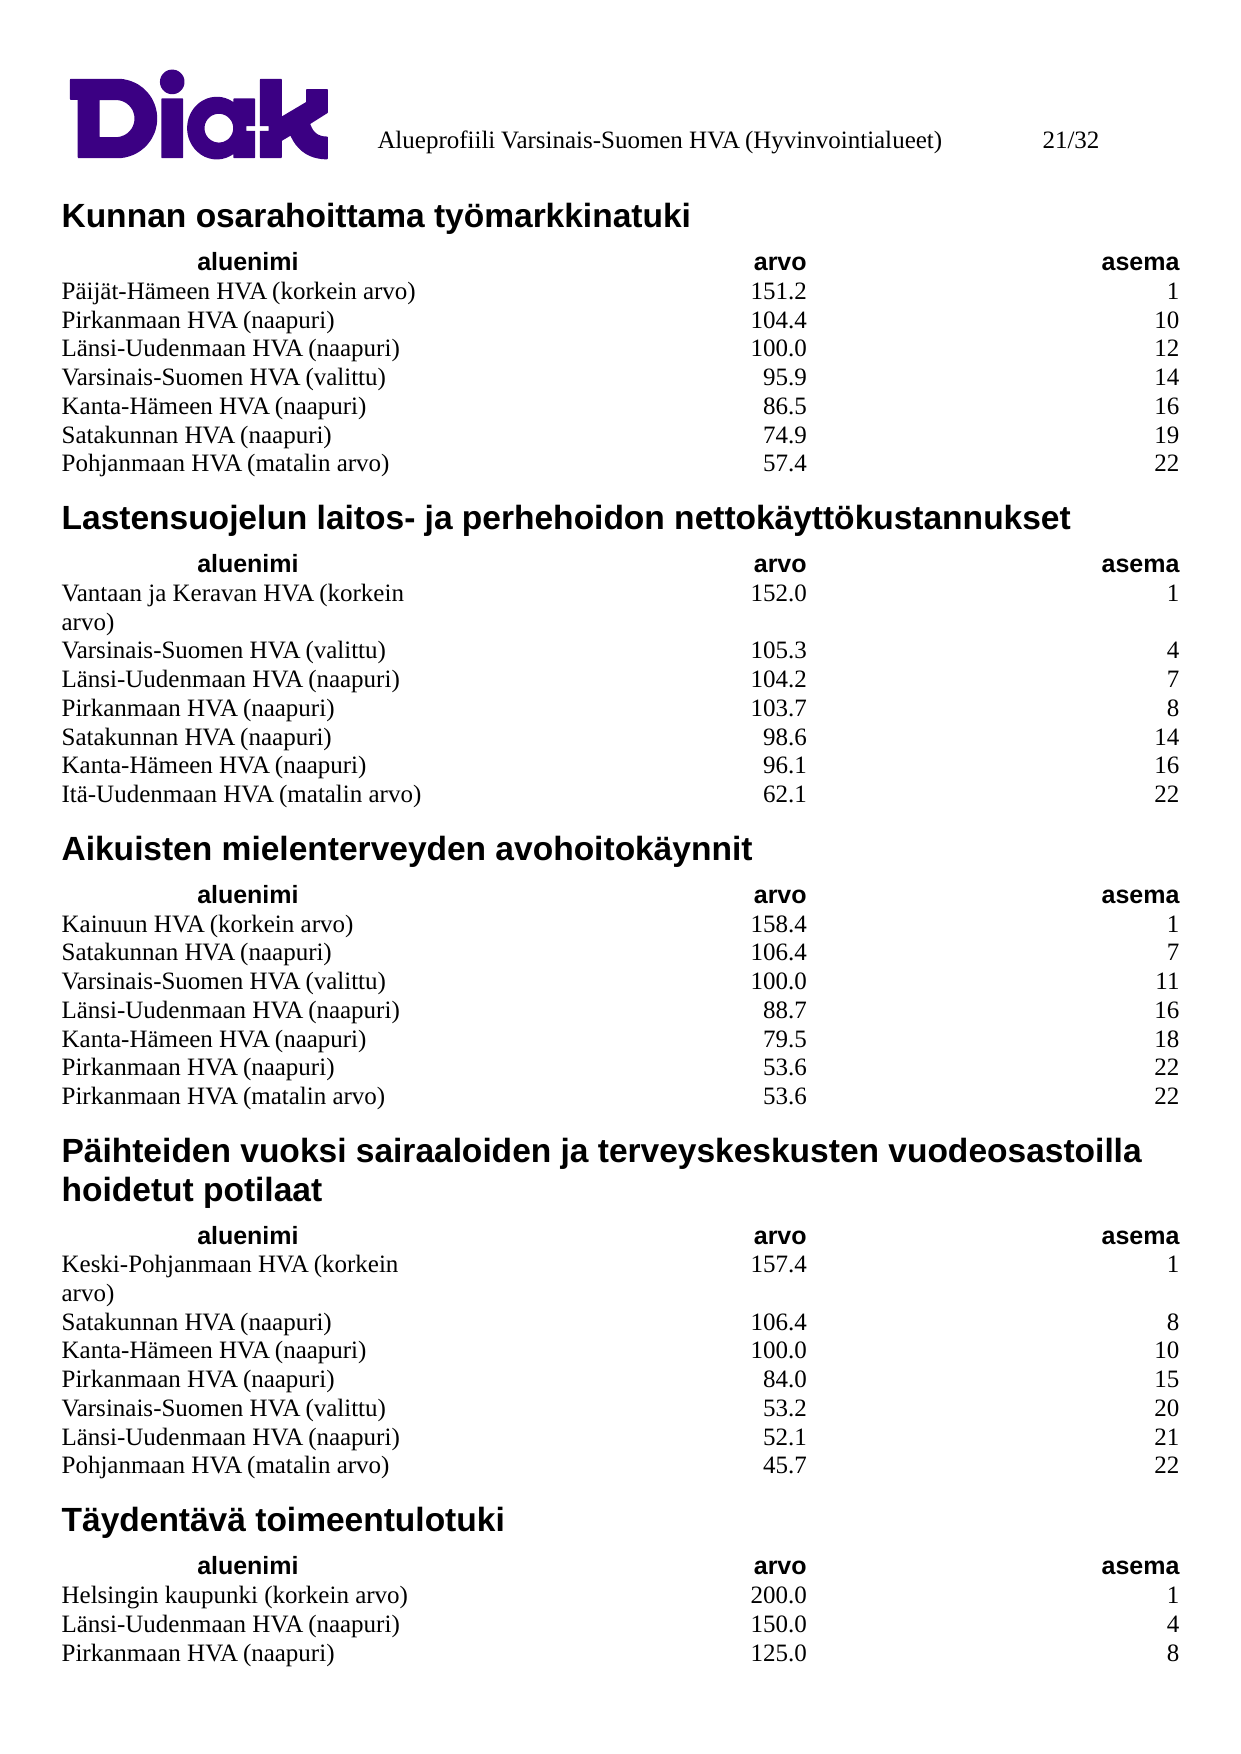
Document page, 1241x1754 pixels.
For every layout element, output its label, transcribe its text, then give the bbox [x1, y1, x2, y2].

table_cell 52.1 [434, 1422, 806, 1451]
table_cell 53.6 [434, 1053, 806, 1081]
table_cell Kanta-Hämeen HVA (naapuri) [61, 391, 434, 420]
table_cell 200.0 [434, 1580, 806, 1609]
table_cell 53.2 [434, 1393, 806, 1422]
table_cell 10 [806, 305, 1179, 333]
table_cell 62.1 [434, 779, 806, 808]
table_cell Pirkanmaan HVA (naapuri) [61, 305, 434, 333]
table_cell 157.4 [434, 1249, 806, 1307]
table_header asema [806, 880, 1179, 909]
table_cell 1 [806, 578, 1179, 636]
table_cell Satakunnan HVA (naapuri) [61, 938, 434, 966]
table_header asema [806, 549, 1179, 578]
table_cell 106.4 [434, 938, 806, 966]
table_cell 10 [806, 1336, 1179, 1364]
table_cell Pirkanmaan HVA (naapuri) [61, 1638, 434, 1666]
table_cell 1 [806, 1249, 1179, 1307]
table_header aluenimi [61, 1221, 434, 1249]
table_cell 104.4 [434, 305, 806, 333]
table_cell 57.4 [434, 449, 806, 477]
table_cell Varsinais-Suomen HVA (valittu) [61, 636, 434, 664]
table_cell Länsi-Uudenmaan HVA (naapuri) [61, 334, 434, 362]
table_header aluenimi [61, 880, 434, 909]
table_cell Keski-Pohjanmaan HVA (korkein arvo) [61, 1249, 434, 1307]
table_header asema [806, 247, 1179, 276]
subtitle Kunnan osarahoittama työmarkkinatuki [61, 196, 1179, 235]
table_cell 1 [806, 909, 1179, 937]
table_cell 16 [806, 391, 1179, 420]
table_header arvo [434, 1551, 806, 1580]
table_cell 100.0 [434, 334, 806, 362]
table_header aluenimi [61, 247, 434, 276]
table_cell 1 [806, 1580, 1179, 1609]
table_cell 125.0 [434, 1638, 806, 1666]
table_cell 96.1 [434, 751, 806, 779]
table_cell 4 [806, 1609, 1179, 1638]
table_cell 4 [806, 636, 1179, 664]
table_header aluenimi [61, 1551, 434, 1580]
table_cell Kanta-Hämeen HVA (naapuri) [61, 1336, 434, 1364]
subtitle Aikuisten mielenterveyden avohoitokäynnit [61, 829, 1179, 867]
table_cell 151.2 [434, 276, 806, 305]
table_cell 16 [806, 751, 1179, 779]
table_cell Länsi-Uudenmaan HVA (naapuri) [61, 664, 434, 693]
table_header aluenimi [61, 549, 434, 578]
table_cell 53.6 [434, 1081, 806, 1110]
table_cell 106.4 [434, 1307, 806, 1336]
table_cell Pirkanmaan HVA (matalin arvo) [61, 1081, 434, 1110]
table_cell Kanta-Hämeen HVA (naapuri) [61, 751, 434, 779]
table_cell 105.3 [434, 636, 806, 664]
table_cell 45.7 [434, 1451, 806, 1479]
table_cell 1 [806, 276, 1179, 305]
table_cell 16 [806, 995, 1179, 1024]
table_header arvo [434, 1221, 806, 1249]
table_cell 22 [806, 1081, 1179, 1110]
table_cell Satakunnan HVA (naapuri) [61, 1307, 434, 1336]
table_cell Vantaan ja Keravan HVA (korkein arvo) [61, 578, 434, 636]
table_cell Päijät-Hämeen HVA (korkein arvo) [61, 276, 434, 305]
table_cell Pirkanmaan HVA (naapuri) [61, 1053, 434, 1081]
table_cell 74.9 [434, 420, 806, 448]
table_cell 20 [806, 1393, 1179, 1422]
table_header arvo [434, 247, 806, 276]
table_header asema [806, 1551, 1179, 1580]
table_cell 19 [806, 420, 1179, 448]
table_cell Varsinais-Suomen HVA (valittu) [61, 1393, 434, 1422]
table_cell Länsi-Uudenmaan HVA (naapuri) [61, 1422, 434, 1451]
table_cell 22 [806, 1451, 1179, 1479]
table_cell 158.4 [434, 909, 806, 937]
table_cell 14 [806, 722, 1179, 751]
table_cell Pirkanmaan HVA (naapuri) [61, 1364, 434, 1393]
table_header arvo [434, 880, 806, 909]
subtitle Lastensuojelun laitos- ja perhehoidon nettokäyttökustannukset [61, 498, 1179, 537]
table_cell 152.0 [434, 578, 806, 636]
table_cell 7 [806, 664, 1179, 693]
table_cell 95.9 [434, 362, 806, 391]
table_header arvo [434, 549, 806, 578]
table_cell Pohjanmaan HVA (matalin arvo) [61, 1451, 434, 1479]
table_cell 12 [806, 334, 1179, 362]
table_cell 11 [806, 966, 1179, 995]
table_cell Länsi-Uudenmaan HVA (naapuri) [61, 995, 434, 1024]
table_cell 84.0 [434, 1364, 806, 1393]
table_cell 88.7 [434, 995, 806, 1024]
table_cell 104.2 [434, 664, 806, 693]
subtitle Päihteiden vuoksi sairaaloiden ja terveyskeskusten vuodeosastoilla hoidetut potilaat [61, 1131, 1179, 1208]
table_cell 86.5 [434, 391, 806, 420]
table_cell 18 [806, 1024, 1179, 1052]
table_cell Kanta-Hämeen HVA (naapuri) [61, 1024, 434, 1052]
table_cell 22 [806, 449, 1179, 477]
table_cell Itä-Uudenmaan HVA (matalin arvo) [61, 779, 434, 808]
table_cell 100.0 [434, 1336, 806, 1364]
table_cell 98.6 [434, 722, 806, 751]
table_cell Pirkanmaan HVA (naapuri) [61, 693, 434, 722]
table_cell 8 [806, 693, 1179, 722]
table_cell Kainuun HVA (korkein arvo) [61, 909, 434, 937]
table_cell 103.7 [434, 693, 806, 722]
table_cell Pohjanmaan HVA (matalin arvo) [61, 449, 434, 477]
table_cell 7 [806, 938, 1179, 966]
subtitle Täydentävä toimeentulotuki [61, 1500, 1179, 1539]
table_cell Satakunnan HVA (naapuri) [61, 722, 434, 751]
table_cell 22 [806, 779, 1179, 808]
table_cell 100.0 [434, 966, 806, 995]
table_cell 14 [806, 362, 1179, 391]
table_cell 22 [806, 1053, 1179, 1081]
table_cell 79.5 [434, 1024, 806, 1052]
table_header asema [806, 1221, 1179, 1249]
table_cell Satakunnan HVA (naapuri) [61, 420, 434, 448]
table_cell 21 [806, 1422, 1179, 1451]
table_cell Varsinais-Suomen HVA (valittu) [61, 362, 434, 391]
table_cell 150.0 [434, 1609, 806, 1638]
table_cell 8 [806, 1307, 1179, 1336]
table_cell Varsinais-Suomen HVA (valittu) [61, 966, 434, 995]
table_cell 8 [806, 1638, 1179, 1666]
table_cell 15 [806, 1364, 1179, 1393]
table_cell Länsi-Uudenmaan HVA (naapuri) [61, 1609, 434, 1638]
table_cell Helsingin kaupunki (korkein arvo) [61, 1580, 434, 1609]
